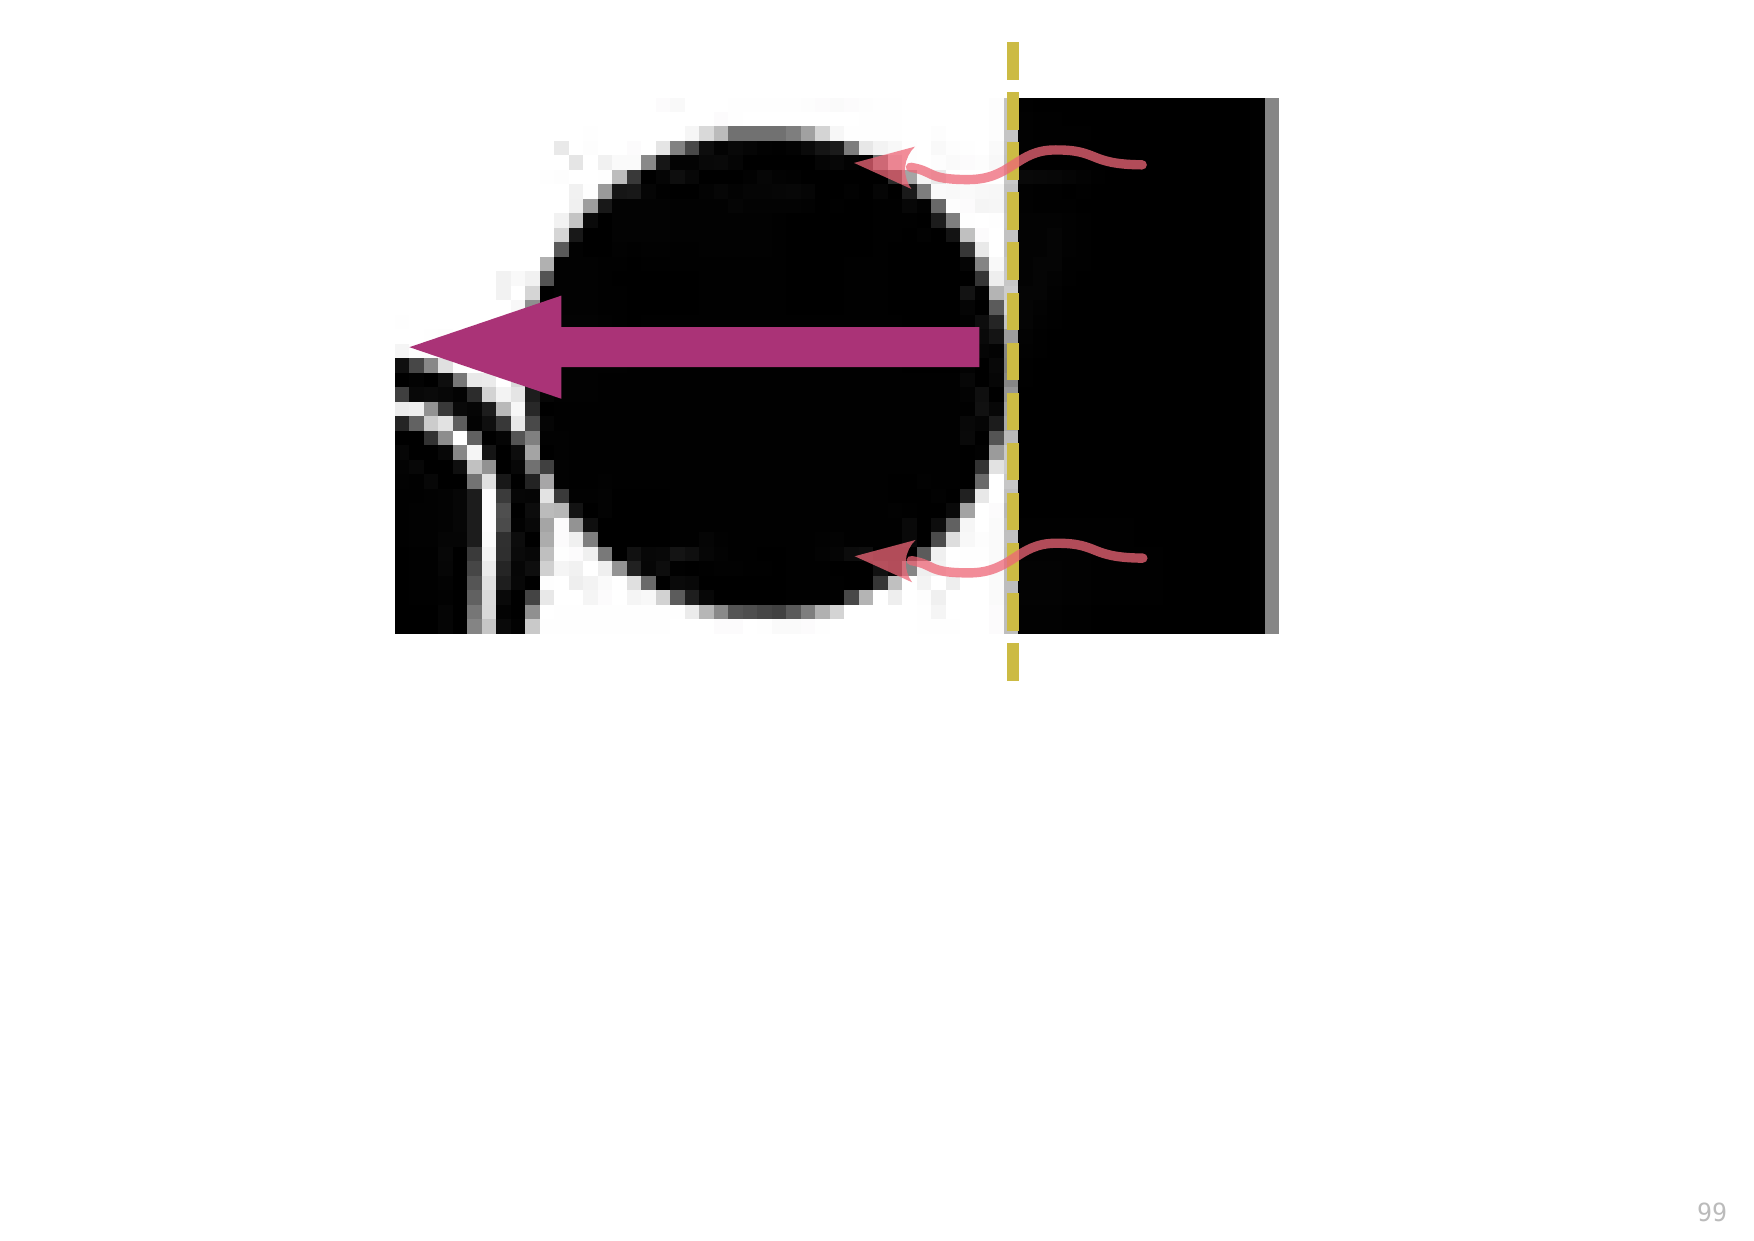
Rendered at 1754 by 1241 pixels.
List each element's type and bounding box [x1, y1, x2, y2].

text_box [409, 295, 980, 399]
picture [395, 98, 1294, 634]
